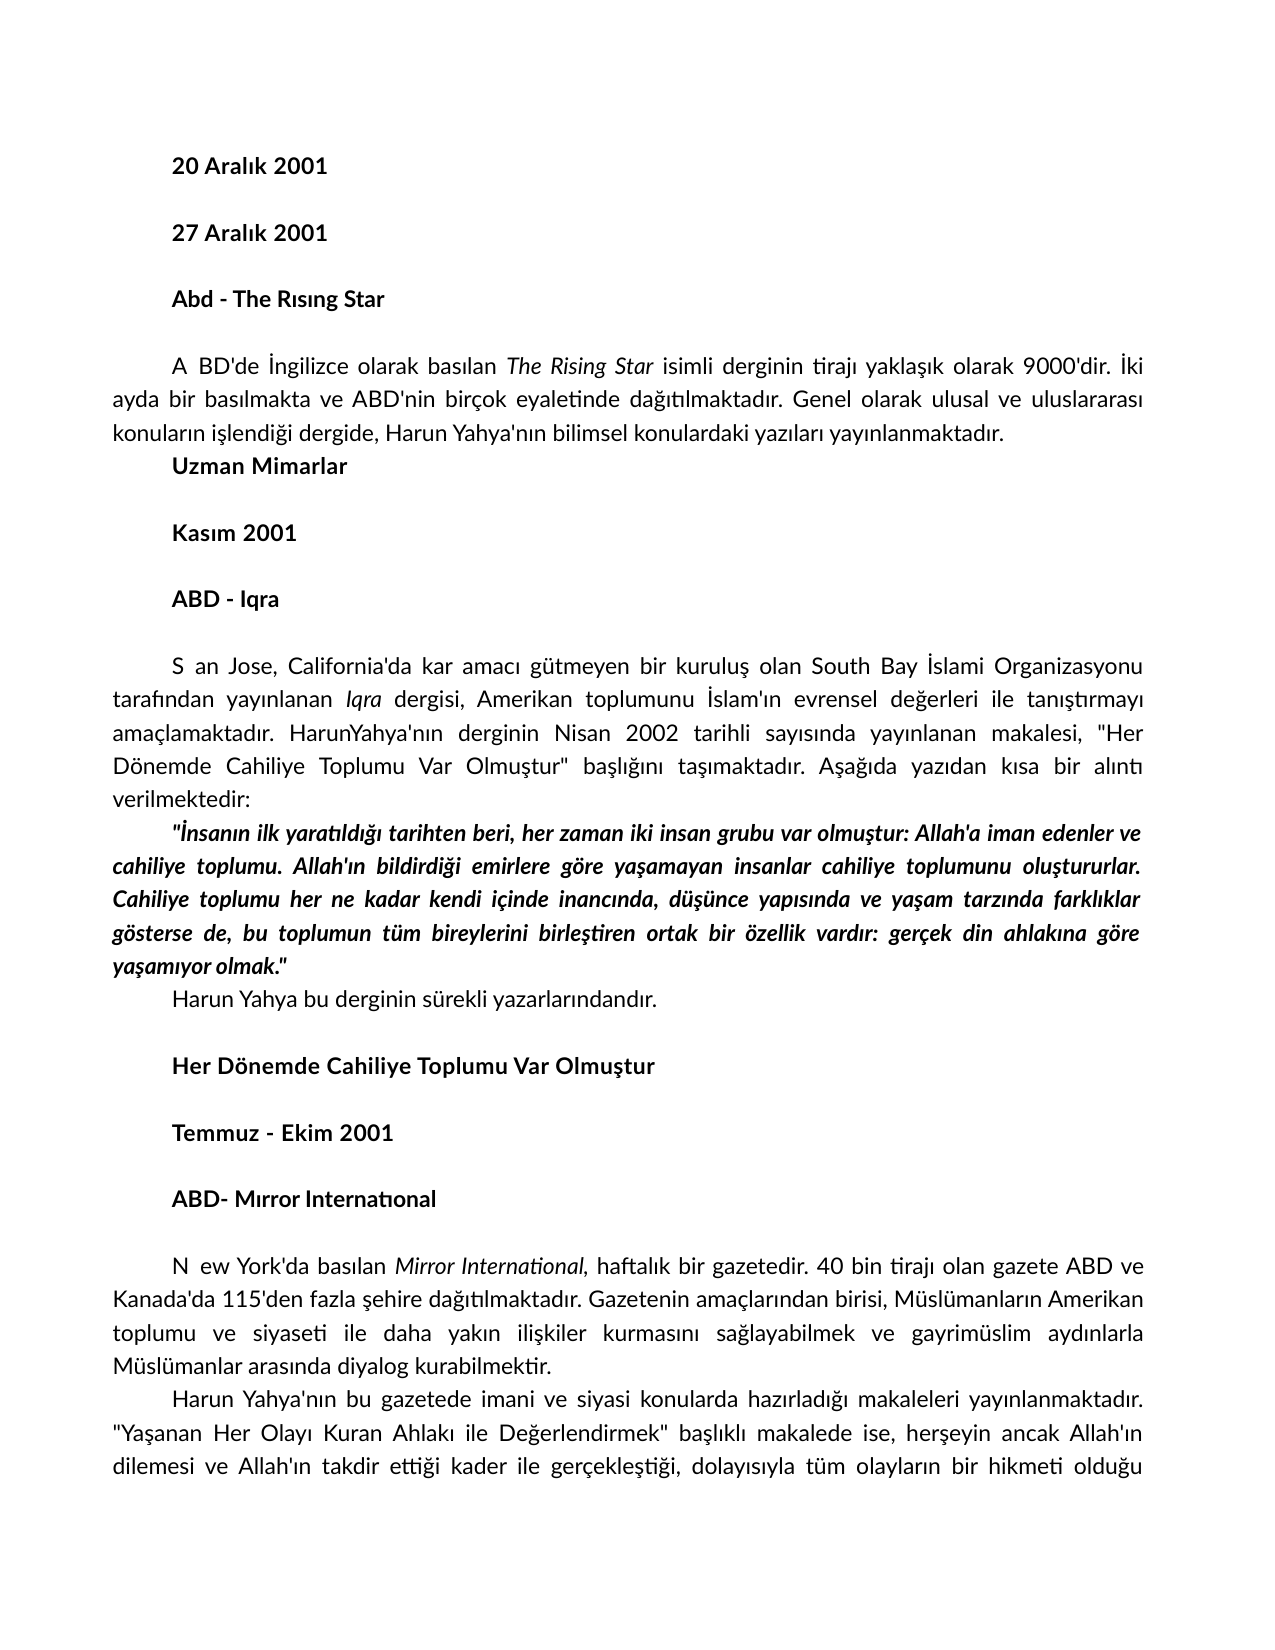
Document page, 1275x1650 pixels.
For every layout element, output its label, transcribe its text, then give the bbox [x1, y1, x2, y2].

text San Jose, California'da kar amacı gütmeyen bir kuruluş olan South Bay İslami Organizasyonu tarafından yayınlanan Iqra dergisi, Amerikan toplumunu İslam'ın evrensel değerleri ile tanıştırmayı amaçlamaktadır. HarunYahya'nın derginin Nisan 2002 tarihli sayısında yayınlanan makalesi, "Her Dönemde Cahiliye Toplumu Var Olmuştur" başlığını taşımaktadır. Aşağıda yazıdan kısa bir alıntı verilmektedir: [112, 648, 1145, 814]
text Harun Yahya bu derginin sürekli yazarlarındandır. [112, 981, 1145, 1014]
text Kasım 2001 [112, 514, 1145, 548]
text New York'da basılan Mirror International, haftalık bir gazetedir. 40 bin tirajı olan gazete ABD ve Kanada'da 115'den fazla şehire dağıtılmaktadır. Gazetenin amaçlarından birisi, Müslümanların Amerikan toplumu ve siyaseti ile daha yakın ilişkiler kurmasını sağlayabilmek ve gayrimüslim aydınlarla Müslümanlar arasında diyalog kurabilmektir. [112, 1248, 1145, 1381]
text Harun Yahya'nın bu gazetede imani ve siyasi konularda hazırladığı makaleleri yayınlanmaktadır. "Yaşanan Her Olayı Kuran Ahlakı ile Değerlendirmek" başlıklı makalede ise, herşeyin ancak Allah'ın dilemesi ve Allah'ın takdir ettiği kader ile gerçekleştiği, dolayısıyla tüm olayların bir hikmeti olduğu [112, 1381, 1145, 1481]
text ABD'de İngilizce olarak basılan The Rising Star isimli derginin tirajı yaklaşık olarak 9000'dir. İki ayda bir basılmakta ve ABD'nin birçok eyaletinde dağıtılmaktadır. Genel olarak ulusal ve uluslararası konuların işlendiği dergide, Harun Yahya'nın bilimsel konulardaki yazıları yayınlanmaktadır. [112, 348, 1145, 448]
text Uzman Mimarlar [112, 448, 1145, 481]
text 27 Aralık 2001 [112, 214, 1145, 248]
text Temmuz - Ekim 2001 [112, 1114, 1145, 1148]
text ABD - Iqra [112, 581, 1145, 614]
text 20 Aralık 2001 [112, 148, 1145, 181]
text Her Dönemde Cahiliye Toplumu Var Olmuştur [112, 1048, 1145, 1081]
text "İnsanın ilk yaratıldığı tarihten beri, her zaman iki insan grubu var olmuştur: Allah'a iman edenler ve cahiliye toplumu. Allah'ın bildirdiği emirlere göre yaşamayan insanlar cahiliye toplumunu oluştururlar. Cahiliye toplumu her ne kadar kendi içinde inancında, düşünce yapısında ve yaşam tarzında farklıklar gösterse de, bu toplumun tüm bireylerini birleştiren ortak bir özellik vardır: gerçek din ahlakına göre yaşamıyor olmak." [112, 814, 1145, 981]
text ABD- Mırror Internatıonal [112, 1181, 1145, 1214]
text Abd - The Rısıng Star [112, 281, 1145, 314]
